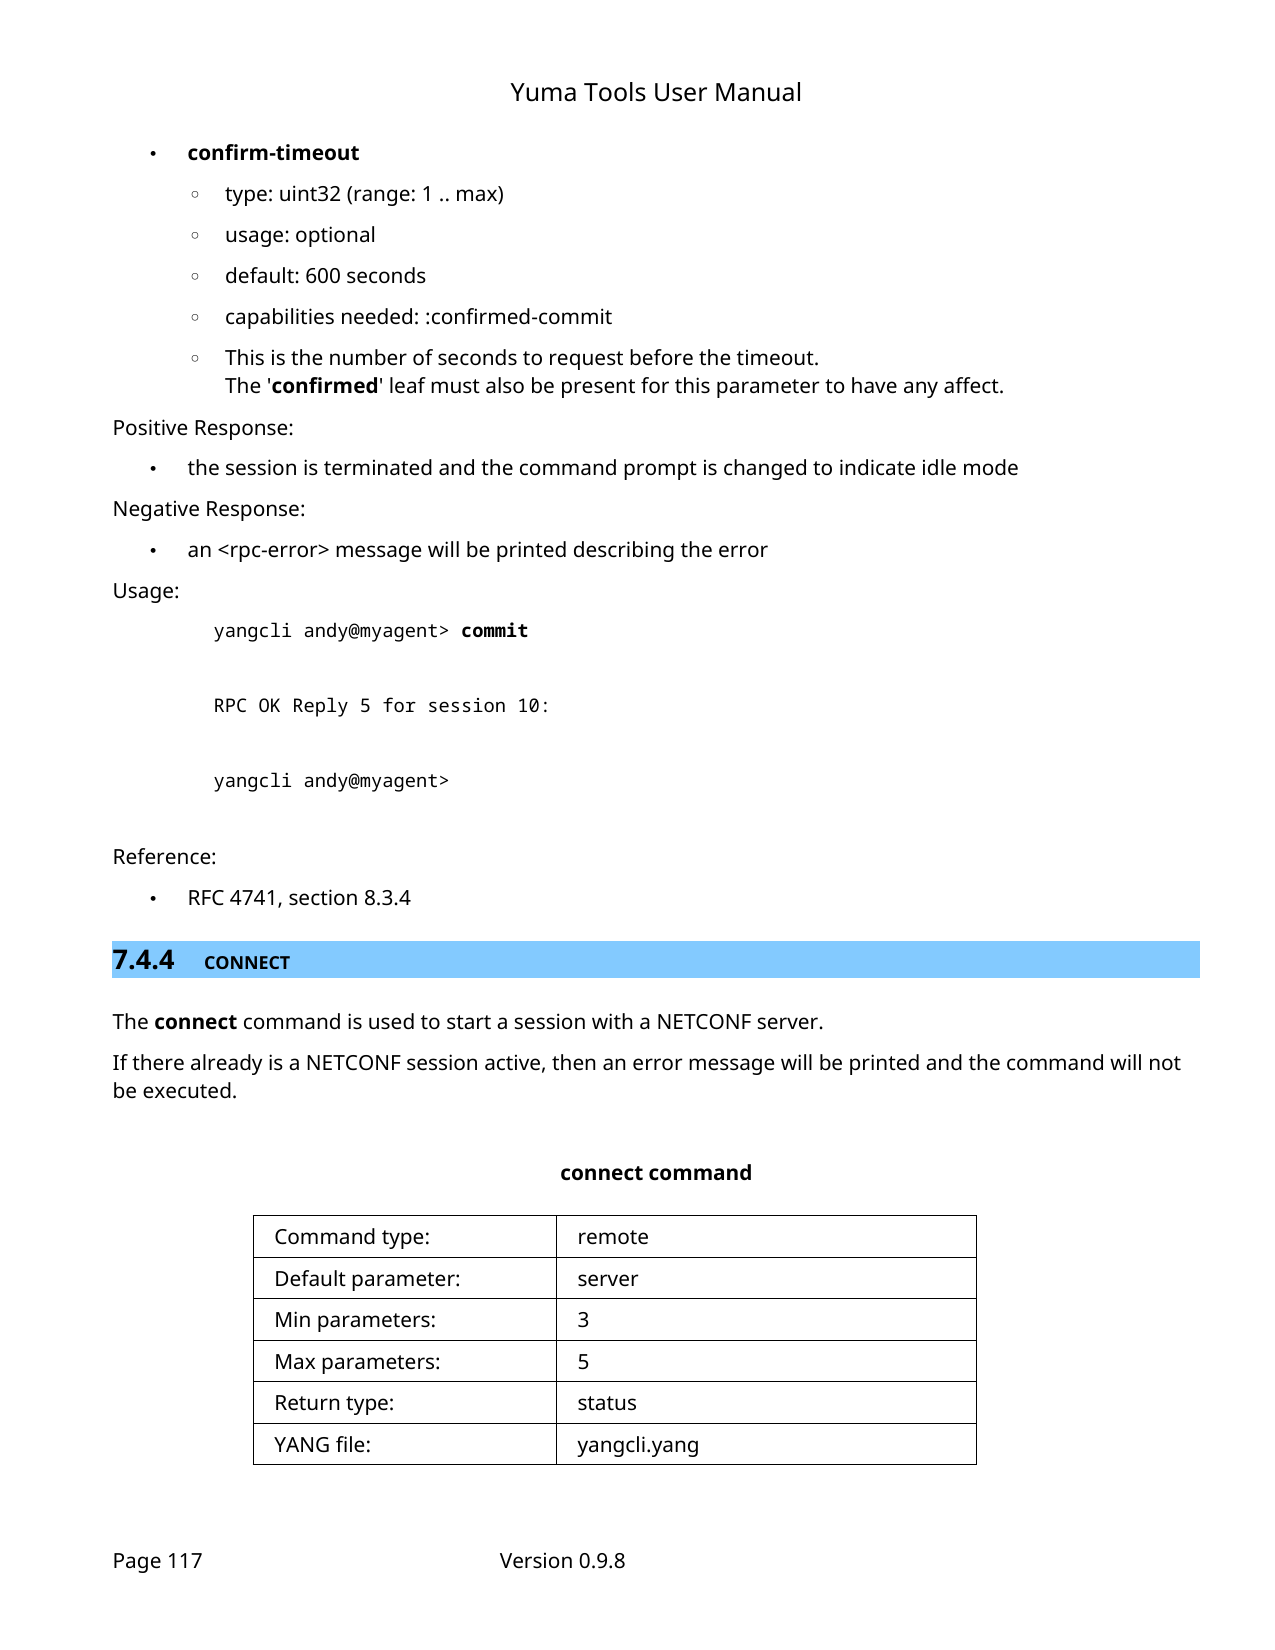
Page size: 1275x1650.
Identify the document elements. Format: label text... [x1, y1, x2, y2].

text RPC OK Reply 5 for session 10: [139, 692, 1200, 718]
table_cell Return type: [254, 1382, 556, 1423]
list This is the number of seconds to request before the timeout. The 'confirmed' leaf must also be present for this parameter to have any affect. [187, 343, 1200, 400]
table_cell 3 [557, 1299, 976, 1340]
subtitle connect [112, 941, 1200, 978]
text If there already is a NETCONF session active, then an error message will be printed and the command will not be executed. [112, 1048, 1200, 1105]
table_cell 5 [557, 1341, 976, 1381]
text Negative Response: [112, 494, 1200, 523]
subtitle connect command [127, 1158, 1185, 1187]
table_cell Default parameter: [254, 1258, 556, 1298]
table_cell yangcli.yang [557, 1424, 976, 1464]
list the session is terminated and the command prompt is changed to indicate idle mode [150, 453, 1200, 482]
list default: 600 seconds [187, 261, 1200, 290]
list RFC 4741, section 8.3.4 [150, 883, 1200, 912]
list an <rpc-error> message will be printed describing the error [150, 535, 1200, 564]
text Usage: [112, 576, 1200, 605]
table_cell Min parameters: [254, 1299, 556, 1340]
list capabilities needed: :confirmed-commit [187, 302, 1200, 331]
text yangcli andy@myagent> [139, 767, 1200, 793]
table_header Command type: [254, 1216, 556, 1257]
text Positive Response: [112, 413, 1200, 441]
table_cell YANG file: [254, 1424, 556, 1464]
list confirm-timeout [150, 138, 1200, 167]
list type: uint32 (range: 1 .. max) [187, 179, 1200, 208]
text Reference: [112, 842, 1200, 871]
table_cell status [557, 1382, 976, 1423]
list usage: optional [187, 220, 1200, 249]
text The connect command is used to start a session with a NETCONF server. [112, 1007, 1200, 1035]
table_cell server [557, 1258, 976, 1298]
table_header remote [557, 1216, 976, 1257]
table_cell Max parameters: [254, 1341, 556, 1381]
text yangcli andy@myagent> commit [139, 617, 1200, 643]
